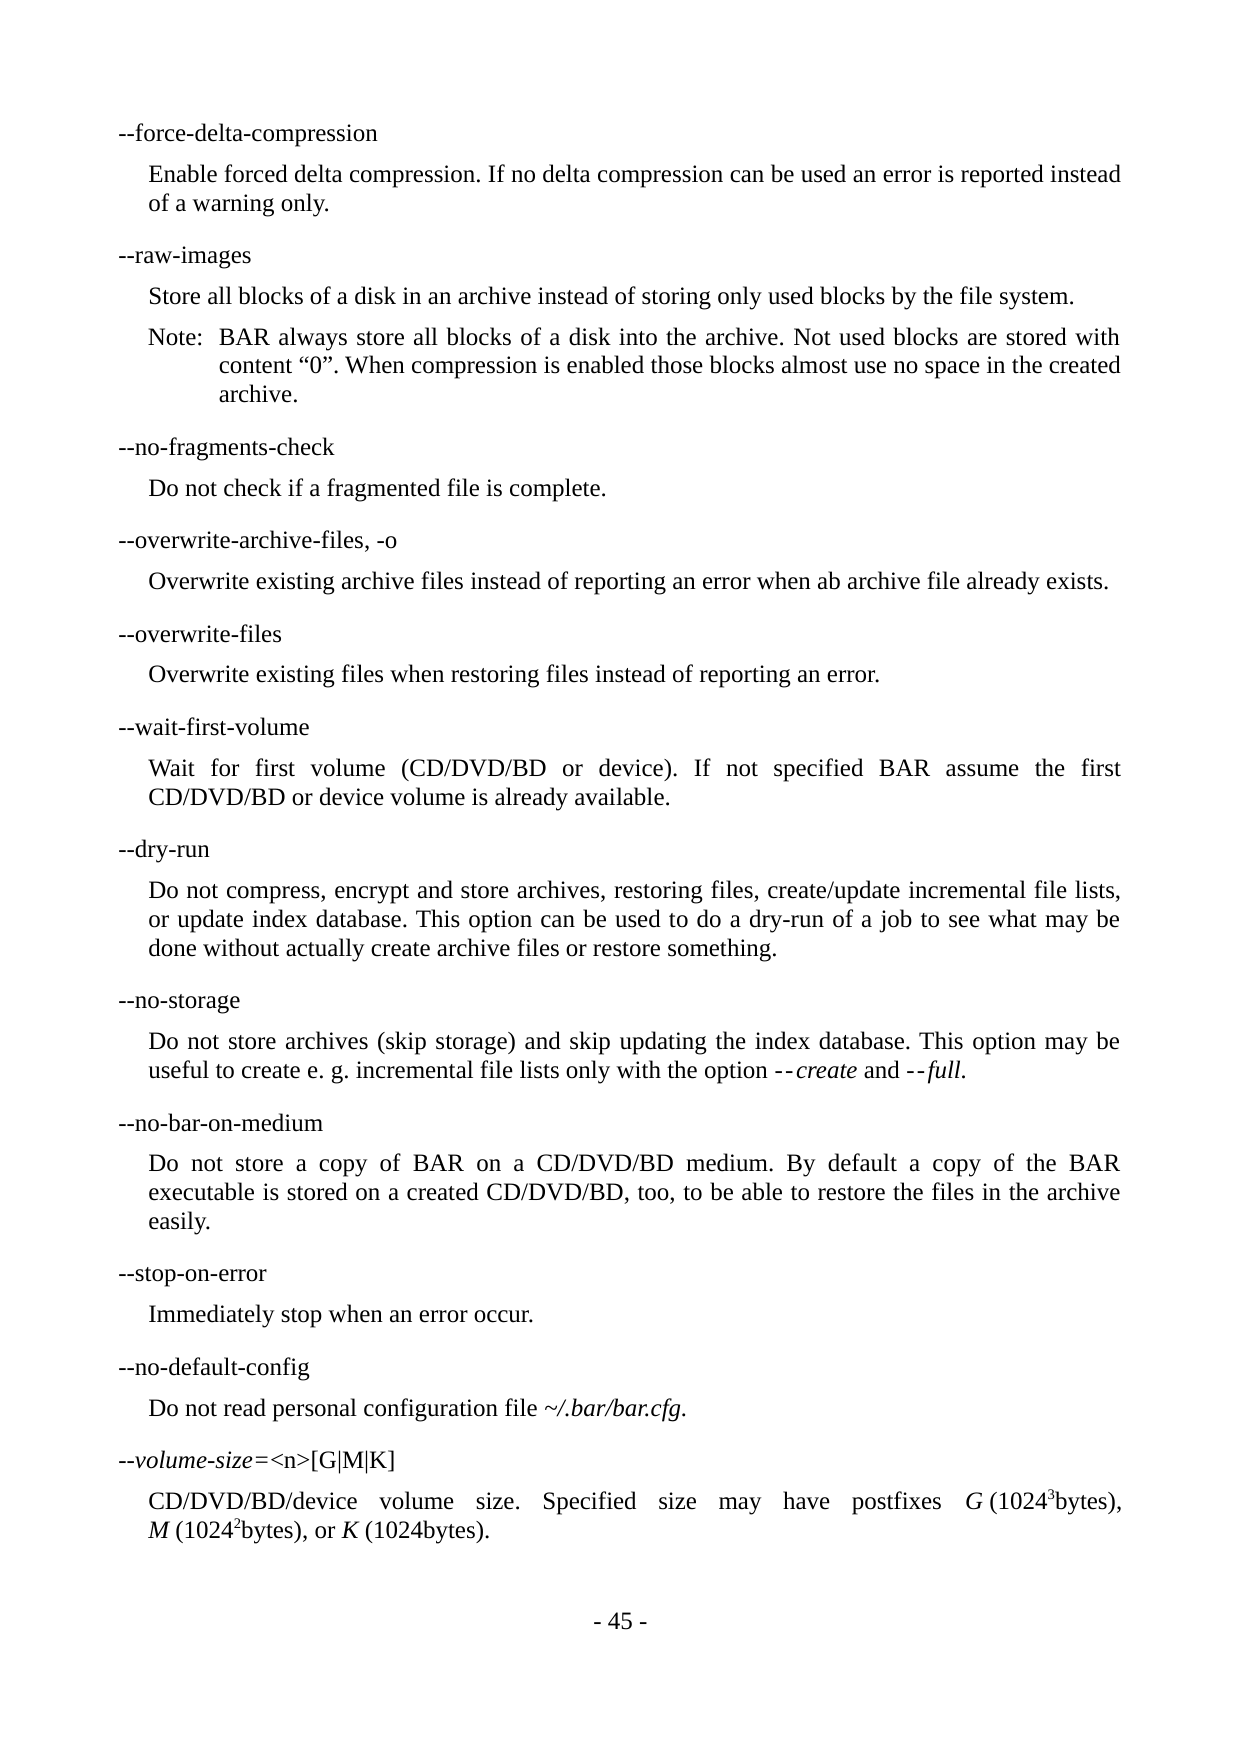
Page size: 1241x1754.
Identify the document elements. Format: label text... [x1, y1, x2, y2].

text Do not check if a fragmented file is complete. [148, 473, 1122, 501]
text Do not compress, encrypt and store archives, restoring files, create/update incremental file lists, or update index database. This option can be used to do a dry-run of a job to see what may be done without actually create archive files or restore something. [148, 875, 1122, 961]
text Overwrite existing files when restoring files instead of reporting an error. [148, 659, 1122, 688]
title --no-default-config [118, 1352, 1122, 1381]
text Overwrite existing archive files instead of reporting an error when ab archive file already exists. [148, 566, 1122, 595]
text Do not read personal configuration file ~/.bar/bar.cfg. [148, 1393, 1122, 1421]
text Immediately stop when an error occur. [148, 1299, 1122, 1328]
title --no-bar-on-medium [118, 1108, 1122, 1136]
title --overwrite-files [118, 619, 1122, 648]
text Do not store archives (skip storage) and skip updating the index database. This option may be useful to create e. g. incremental file lists only with the option ‑‑create and ‑‑full. [148, 1026, 1122, 1084]
text Note: BAR always store all blocks of a disk into the archive. Not used blocks are stored with content “0”. When compression is enabled those blocks almost use no space in the created archive. [148, 322, 1122, 408]
text Do not store a copy of BAR on a CD/DVD/BD medium. By default a copy of the BAR executable is stored on a created CD/DVD/BD, too, to be able to restore the files in the archive easily. [148, 1148, 1122, 1234]
text Enable forced delta compression. If no delta compression can be used an error is reported instead of a warning only. [148, 159, 1122, 216]
title --force-delta-compression [118, 118, 1122, 147]
title --dry-run [118, 834, 1122, 863]
text CD/DVD/BD/device volume size. Specified size may have postfixes G (10243bytes), M (10242bytes), or K (1024bytes). [148, 1486, 1122, 1544]
text Store all blocks of a disk in an archive instead of storing only used blocks by the file system. [148, 281, 1122, 310]
text Wait for first volume (CD/DVD/BD or device). If not specified BAR assume the first CD/DVD/BD or device volume is already available. [148, 753, 1122, 811]
title --no-fragments-check [118, 432, 1122, 461]
title --volume-size=<n>[G|M|K] [118, 1445, 1122, 1474]
title --overwrite-archive-files, -o [118, 525, 1122, 554]
title --no-storage [118, 985, 1122, 1014]
title --wait-first-volume [118, 712, 1122, 741]
title --raw-images [118, 240, 1122, 269]
title --stop-on-error [118, 1258, 1122, 1287]
